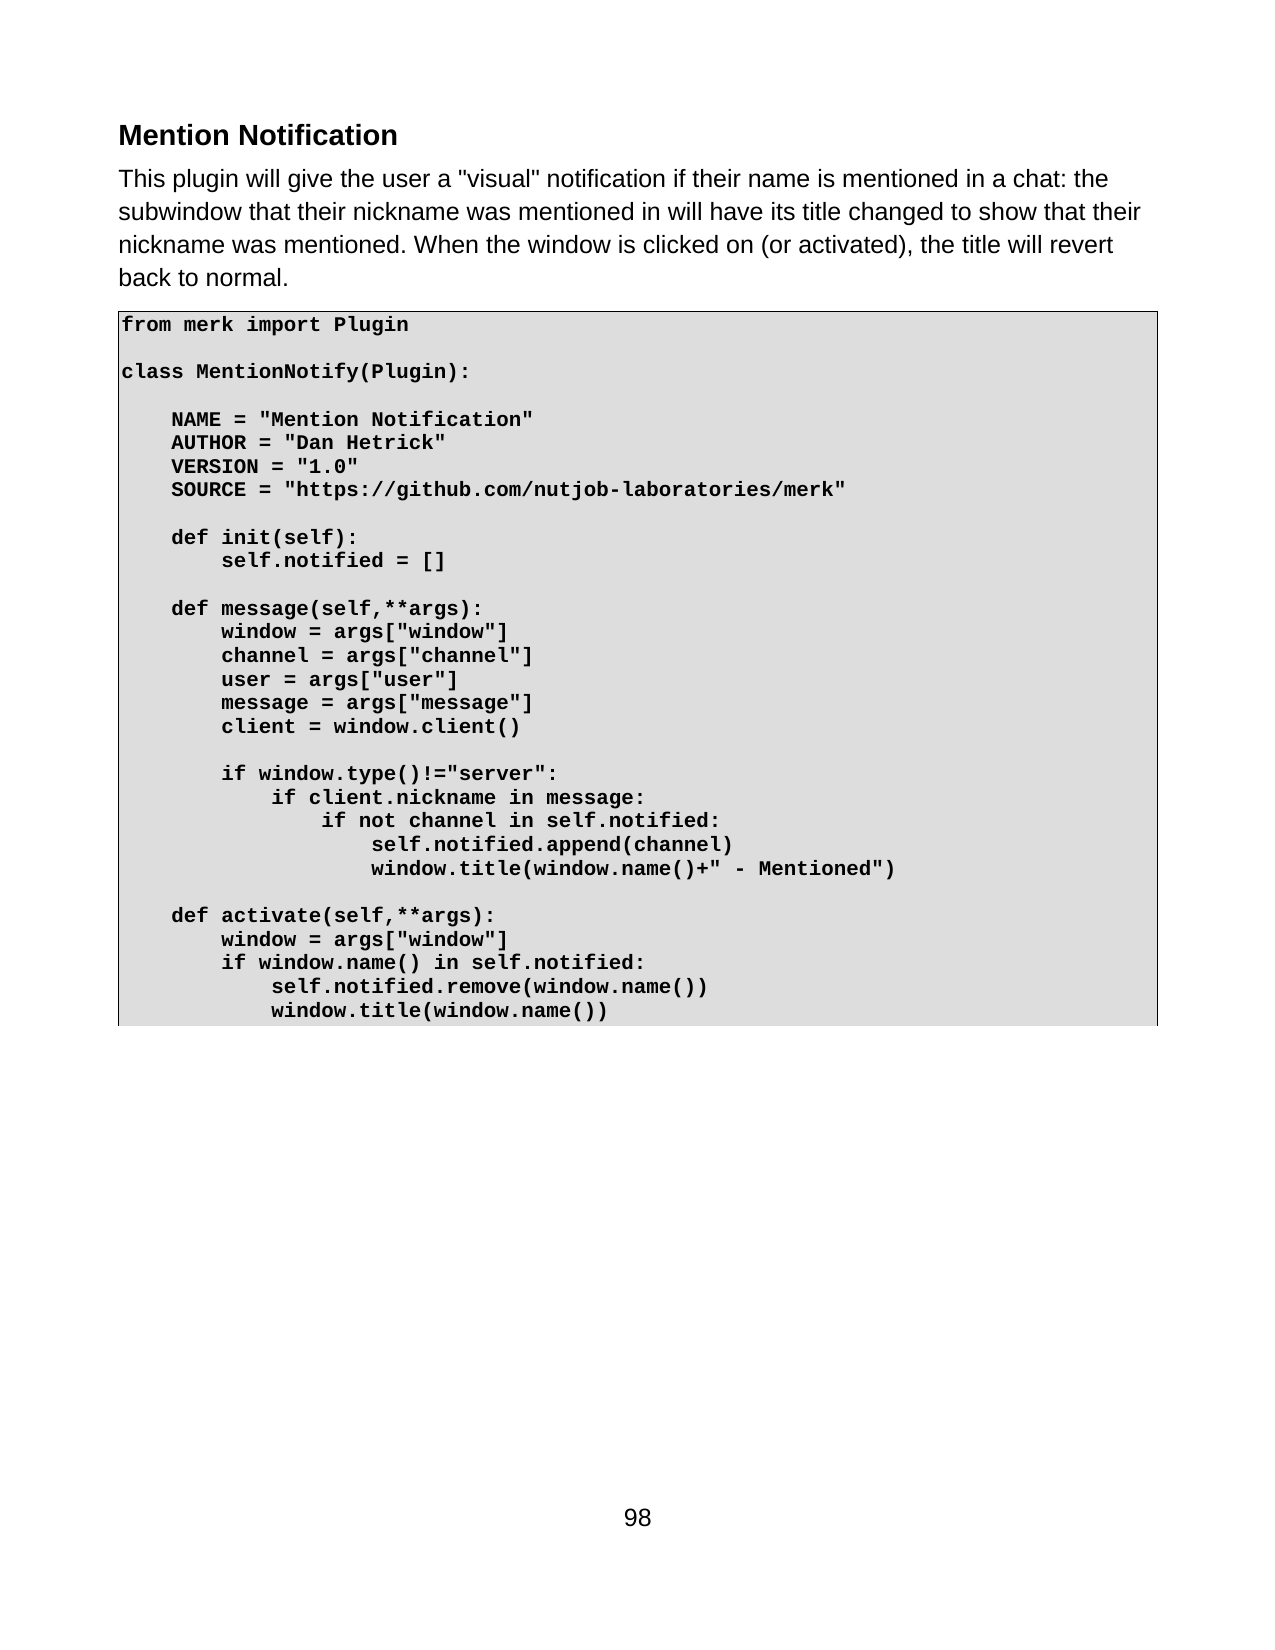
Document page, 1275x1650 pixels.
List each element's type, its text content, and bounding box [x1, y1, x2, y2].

table_header from merk import Plugin class MentionNotify(Plugin): NAME = "Mention Notification" AUTHOR = "Dan Hetrick" VERSION = "1.0" SOURCE = "https://github.com/nutjob-laboratories/merk" def init(self): self.notified = [] def message(self,**args): window = args["window"] channel = args["channel"] user = args["user"] message = args["message"] client = window.client() if window.type()!="server": if client.nickname in message: if not channel in self.notified: self.notified.append(channel) window.title(window.name()+" - Mentioned") def activate(self,**args): window = args["window"] if window.name() in self.notified: self.notified.remove(window.name()) window.title(window.name()) [119, 312, 1157, 1026]
text This plugin will give the user a "visual" notification if their name is mentioned in a chat: the subwindow that their nickname was mentioned in will have its title changed to show that their nickname was mentioned. When the window is clicked on (or activated), the title will revert back to normal. [118, 164, 1157, 292]
subtitle Mention Notification [118, 118, 1157, 152]
